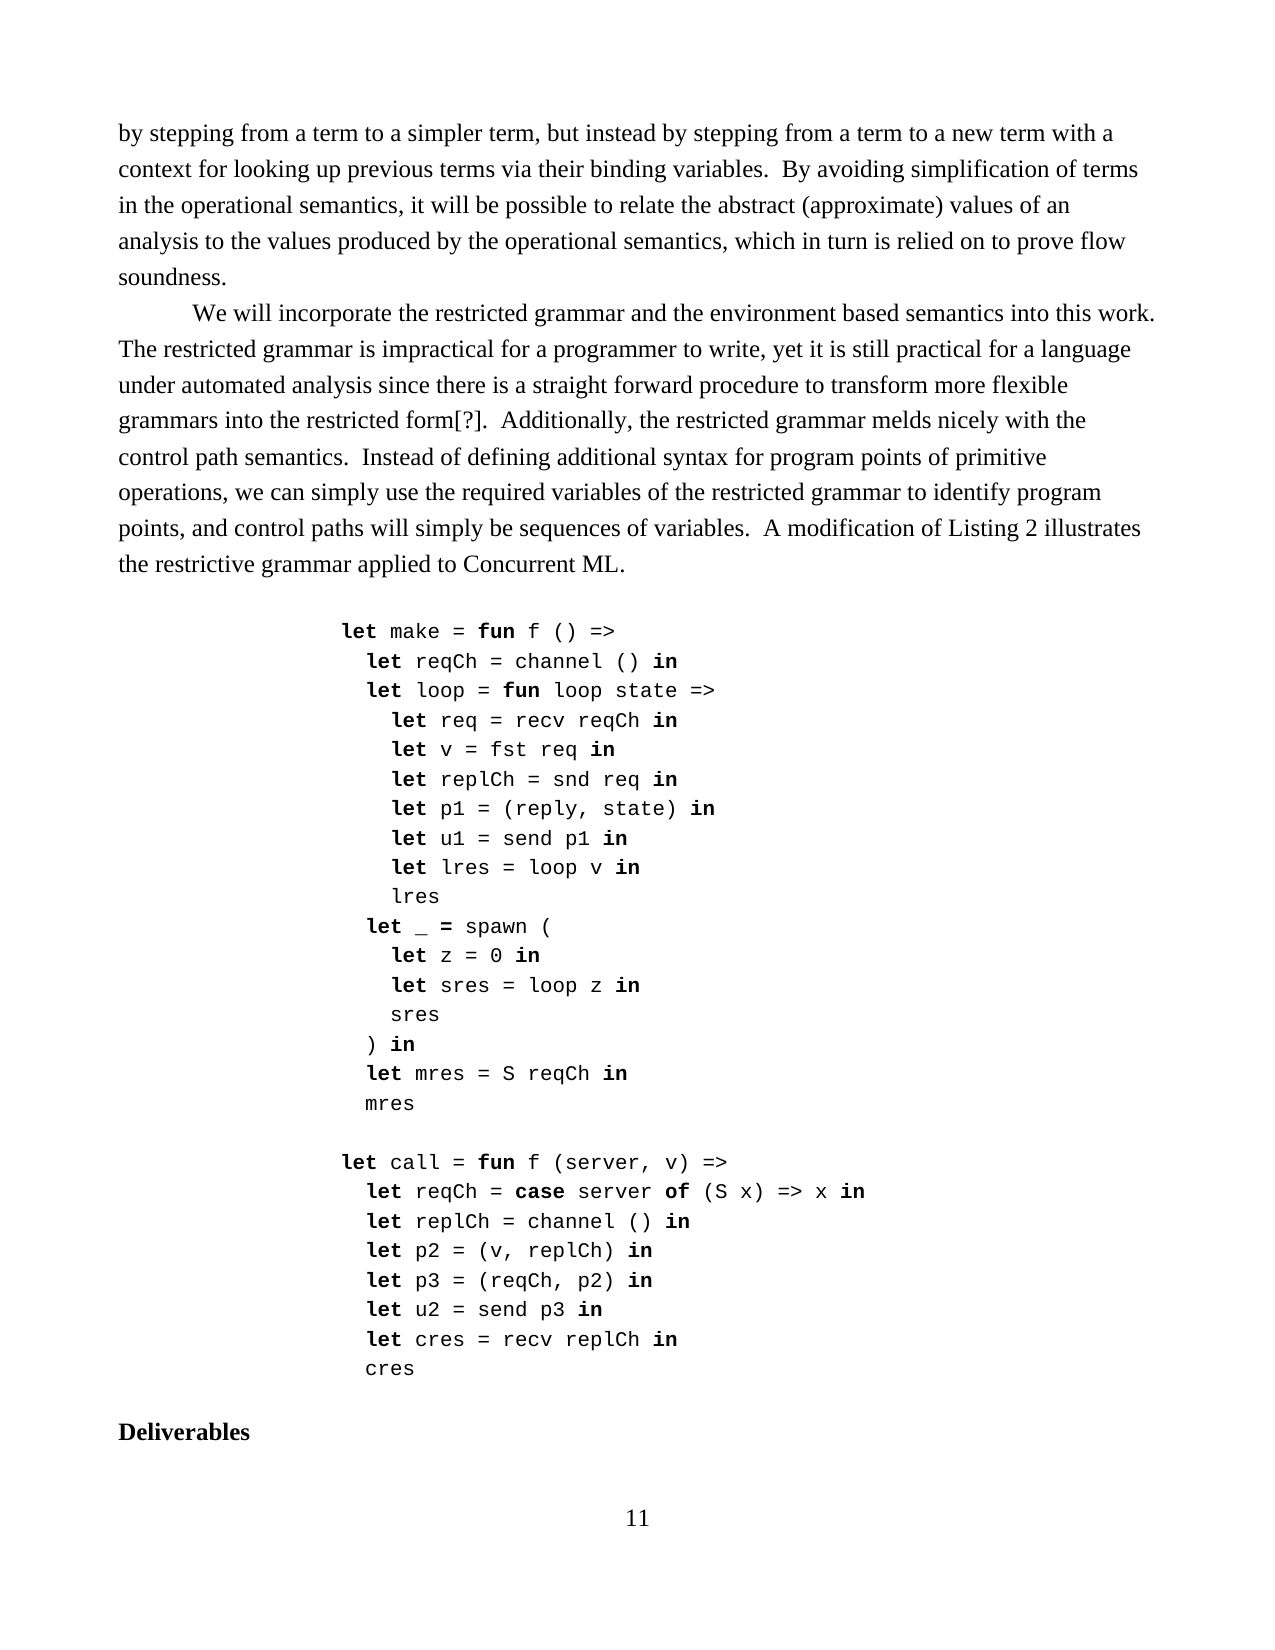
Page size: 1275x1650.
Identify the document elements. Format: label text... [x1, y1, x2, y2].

text let loop = fun loop state => [340, 680, 1157, 704]
text cres [340, 1358, 1157, 1382]
text let replCh = snd req in [340, 769, 1157, 792]
text let reqCh = channel () in [340, 651, 1157, 674]
text lres [340, 887, 1157, 910]
text let v = fst req in [340, 739, 1157, 763]
text let reqCh = case server of (S x) => x in [340, 1181, 1157, 1205]
text Deliverables [118, 1417, 1157, 1446]
text let cres = recv replCh in [340, 1329, 1157, 1352]
text let p3 = (reqCh, p2) in [340, 1270, 1157, 1293]
text mres [340, 1093, 1157, 1117]
text let p1 = (reply, state) in [340, 798, 1157, 822]
text let p2 = (v, replCh) in [340, 1240, 1157, 1264]
text let make = fun f () => [340, 621, 1157, 645]
text let sres = loop z in [340, 975, 1157, 999]
text by stepping from a term to a simpler term, but instead by stepping from a term to a new term with a context for looking up previous terms via their binding variables. By avoiding simplification of terms in the operational semantics, it will be possible to relate the abstract (approximate) values of an analysis to the values produced by the operational semantics, which in turn is relied on to prove flow soundness. [118, 118, 1157, 291]
text let u1 = send p1 in [340, 828, 1157, 851]
text let _ = spawn ( [340, 916, 1157, 940]
text let u2 = send p3 in [340, 1299, 1157, 1323]
text let call = fun f (server, v) => [340, 1152, 1157, 1176]
text let mres = S reqCh in [340, 1063, 1157, 1087]
text We will incorporate the restricted grammar and the environment based semantics into this work. The restricted grammar is impractical for a programmer to write, yet it is still practical for a language under automated analysis since there is a straight forward procedure to transform more flexible grammars into the restricted form[?]. Additionally, the restricted grammar melds nicely with the control path semantics. Instead of defining additional syntax for program points of primitive operations, we can simply use the required variables of the restricted grammar to identify program points, and control paths will simply be sequences of variables. A modification of Listing 2 illustrates the restrictive grammar applied to Concurrent ML. [118, 298, 1157, 578]
text let replCh = channel () in [340, 1211, 1157, 1234]
text ) in [340, 1034, 1157, 1058]
text let z = 0 in [340, 946, 1157, 969]
text let lres = loop v in [340, 857, 1157, 881]
text sres [340, 1004, 1157, 1028]
text let req = recv reqCh in [340, 710, 1157, 733]
